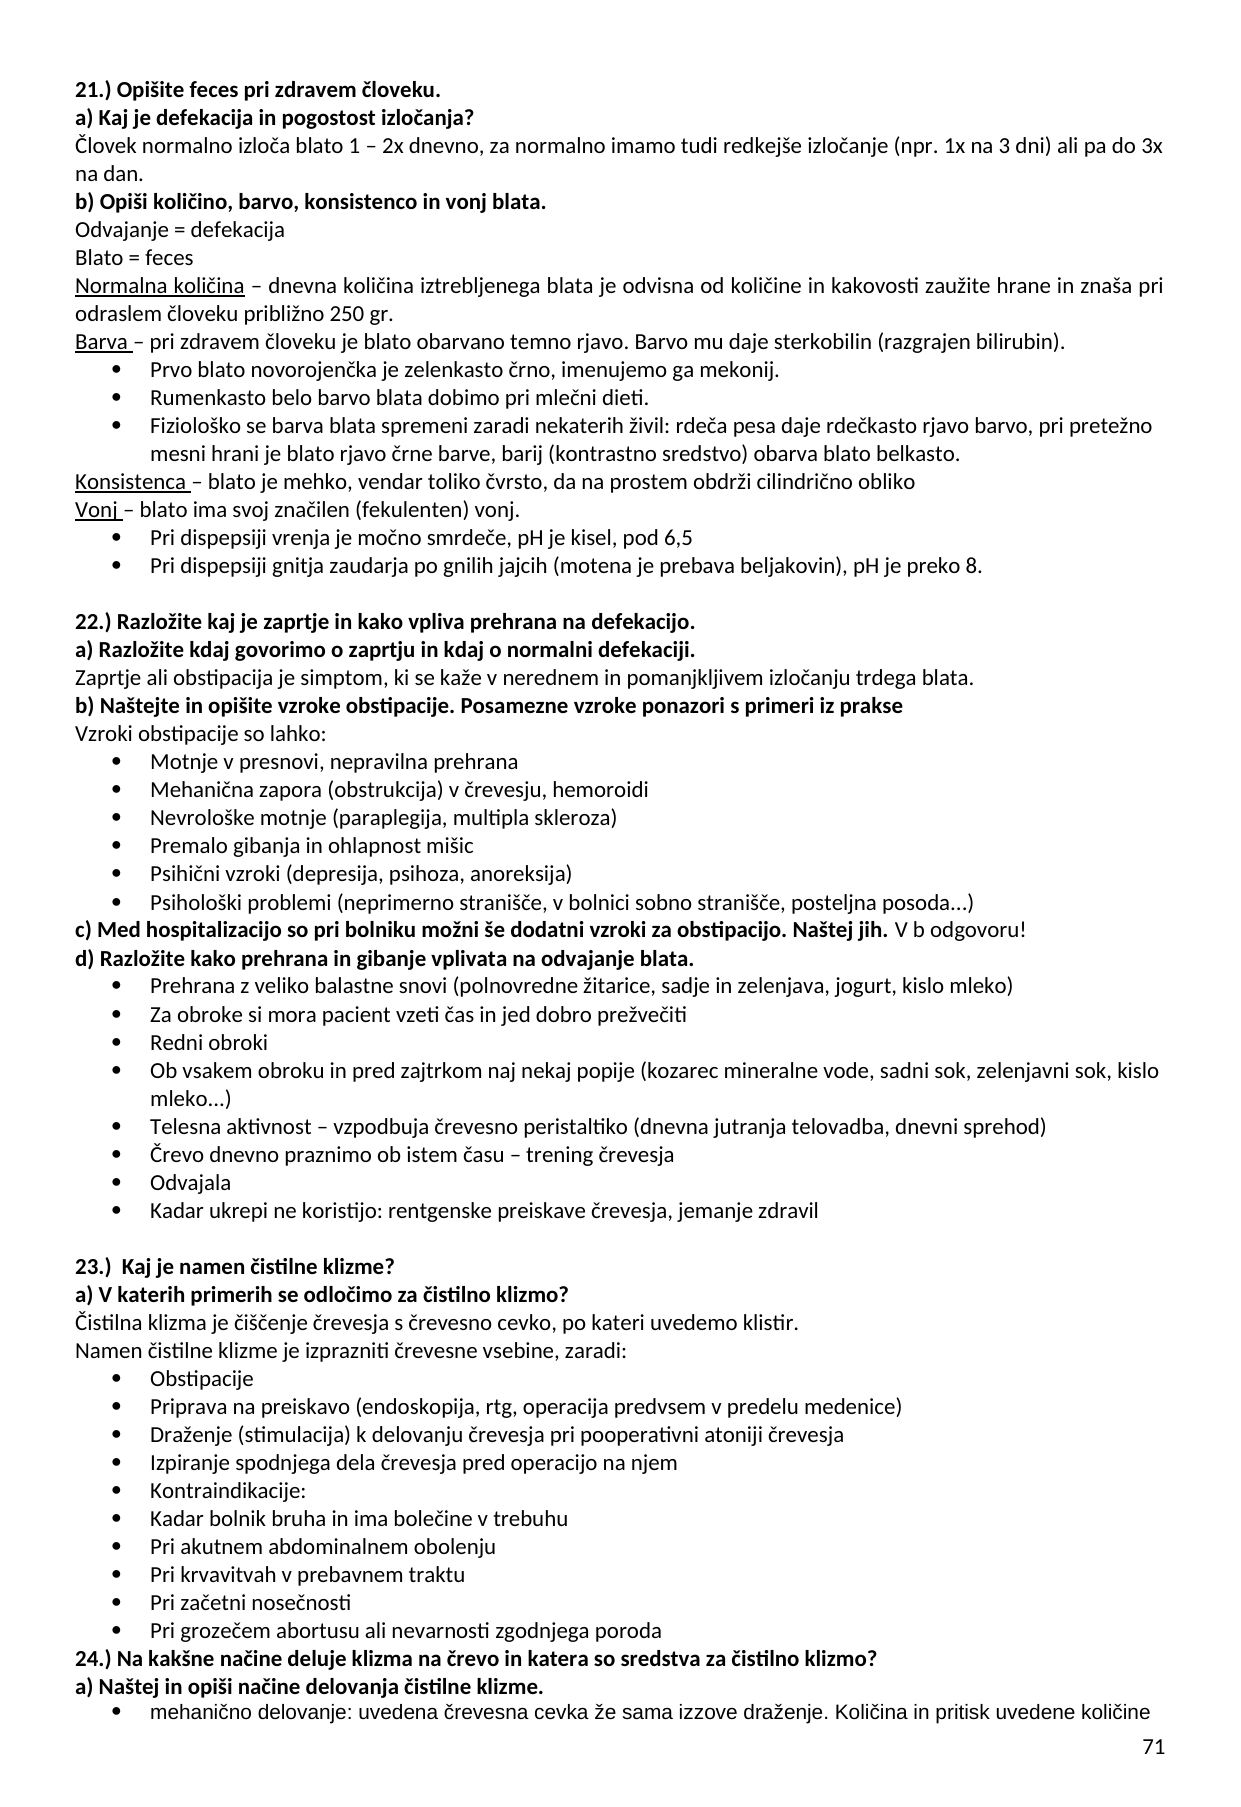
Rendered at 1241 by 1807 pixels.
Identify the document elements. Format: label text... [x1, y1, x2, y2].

list Prvo blato novorojenčka je zelenkasto črno, imenujemo ga mekonij. [112, 355, 1165, 383]
list Ob vsakem obroku in pred zajtrkom naj nekaj popije (kozarec mineralne vode, sadni sok, zelenjavni sok, kislo mleko...) [112, 1056, 1165, 1112]
list Odvajala [112, 1168, 1165, 1196]
text 22.) Razložite kaj je zaprtje in kako vpliva prehrana na defekacijo. [75, 607, 1165, 635]
text a) Kaj je defekacija in pogostost izločanja? [75, 103, 1165, 131]
text a) Razložite kdaj govorimo o zaprtju in kdaj o normalni defekaciji. [75, 635, 1165, 663]
text Zaprtje ali obstipacija je simptom, ki se kaže v nerednem in pomanjkljivem izločanju trdega blata. [75, 663, 1165, 691]
list Prehrana z veliko balastne snovi (polnovredne žitarice, sadje in zelenjava, jogurt, kislo mleko) [112, 972, 1165, 1000]
text Konsistenca – blato je mehko, vendar toliko čvrsto, da na prostem obdrži cilindrično obliko [75, 467, 1165, 495]
list Telesna aktivnost – vzpodbuja črevesno peristaltiko (dnevna jutranja telovadba, dnevni sprehod) [112, 1112, 1165, 1140]
text Čistilna klizma je čiščenje črevesja s črevesno cevko, po kateri uvedemo klistir. [75, 1308, 1165, 1336]
list Kadar bolnik bruha in ima bolečine v trebuhu [112, 1504, 1165, 1532]
list Nevrološke motnje (paraplegija, multipla skleroza) [112, 803, 1165, 832]
list Fiziološko se barva blata spremeni zaradi nekaterih živil: rdeča pesa daje rdečkasto rjavo barvo, pri pretežno mesni hrani je blato rjavo črne barve, barij (kontrastno sredstvo) obarva blato belkasto. [112, 411, 1165, 467]
text c) Med hospitalizacijo so pri bolniku možni še dodatni vzroki za obstipacijo. Naštej jih. V b odgovoru! [75, 916, 1165, 944]
text Normalna količina – dnevna količina iztrebljenega blata je odvisna od količine in kakovosti zaužite hrane in znaša pri odraslem človeku približno 250 gr. [75, 271, 1165, 327]
list Redni obroki [112, 1028, 1165, 1056]
text d) Razložite kako prehrana in gibanje vplivata na odvajanje blata. [75, 944, 1165, 972]
list Obstipacije [112, 1364, 1165, 1392]
text b) Opiši količino, barvo, konsistenco in vonj blata. [75, 187, 1165, 215]
list Pri dispepsiji vrenja je močno smrdeče, pH je kisel, pod 6,5 [112, 523, 1165, 551]
text 21.) Opišite feces pri zdravem človeku. [75, 75, 1165, 103]
text 23.) Kaj je namen čistilne klizme? [75, 1252, 1165, 1280]
text Odvajanje = defekacija [75, 215, 1165, 243]
list Draženje (stimulacija) k delovanju črevesja pri pooperativni atoniji črevesja [112, 1420, 1165, 1448]
list Izpiranje spodnjega dela črevesja pred operacijo na njem [112, 1448, 1165, 1476]
list Kadar ukrepi ne koristijo: rentgenske preiskave črevesja, jemanje zdravil [112, 1196, 1165, 1224]
text Vzroki obstipacije so lahko: [75, 719, 1165, 747]
text Vonj – blato ima svoj značilen (fekulenten) vonj. [75, 495, 1165, 523]
list Mehanična zapora (obstrukcija) v črevesju, hemoroidi [112, 776, 1165, 803]
list Psihološki problemi (neprimerno stranišče, v bolnici sobno stranišče, posteljna posoda...) [112, 888, 1165, 916]
list Motnje v presnovi, nepravilna prehrana [112, 747, 1165, 776]
text 24.) Na kakšne načine deluje klizma na črevo in katera so sredstva za čistilno klizmo? [75, 1644, 1165, 1672]
text Blato = feces [75, 243, 1165, 271]
list Pri dispepsiji gnitja zaudarja po gnilih jajcih (motena je prebava beljakovin), pH je preko 8. [112, 551, 1165, 579]
list mehanično delovanje: uvedena črevesna cevka že sama izzove draženje. Količina in pritisk uvedene količine [112, 1700, 1165, 1725]
list Pri začetni nosečnosti [112, 1588, 1165, 1616]
list Pri akutnem abdominalnem obolenju [112, 1532, 1165, 1560]
list Za obroke si mora pacient vzeti čas in jed dobro prežvečiti [112, 1000, 1165, 1028]
list Črevo dnevno praznimo ob istem času – trening črevesja [112, 1140, 1165, 1168]
text a) Naštej in opiši načine delovanja čistilne klizme. [75, 1672, 1165, 1700]
text Namen čistilne klizme je izprazniti črevesne vsebine, zaradi: [75, 1336, 1165, 1364]
text Barva – pri zdravem človeku je blato obarvano temno rjavo. Barvo mu daje sterkobilin (razgrajen bilirubin). [75, 327, 1165, 355]
text a) V katerih primerih se odločimo za čistilno klizmo? [75, 1280, 1165, 1308]
list Kontraindikacije: [112, 1476, 1165, 1504]
list Pri krvavitvah v prebavnem traktu [112, 1560, 1165, 1588]
text Človek normalno izloča blato 1 – 2x dnevno, za normalno imamo tudi redkejše izločanje (npr. 1x na 3 dni) ali pa do 3x na dan. [75, 131, 1165, 187]
list Pri grozečem abortusu ali nevarnosti zgodnjega poroda [112, 1616, 1165, 1644]
list Priprava na preiskavo (endoskopija, rtg, operacija predvsem v predelu medenice) [112, 1392, 1165, 1420]
text b) Naštejte in opišite vzroke obstipacije. Posamezne vzroke ponazori s primeri iz prakse [75, 691, 1165, 719]
list Psihični vzroki (depresija, psihoza, anoreksija) [112, 859, 1165, 888]
list Rumenkasto belo barvo blata dobimo pri mlečni dieti. [112, 383, 1165, 411]
list Premalo gibanja in ohlapnost mišic [112, 832, 1165, 859]
